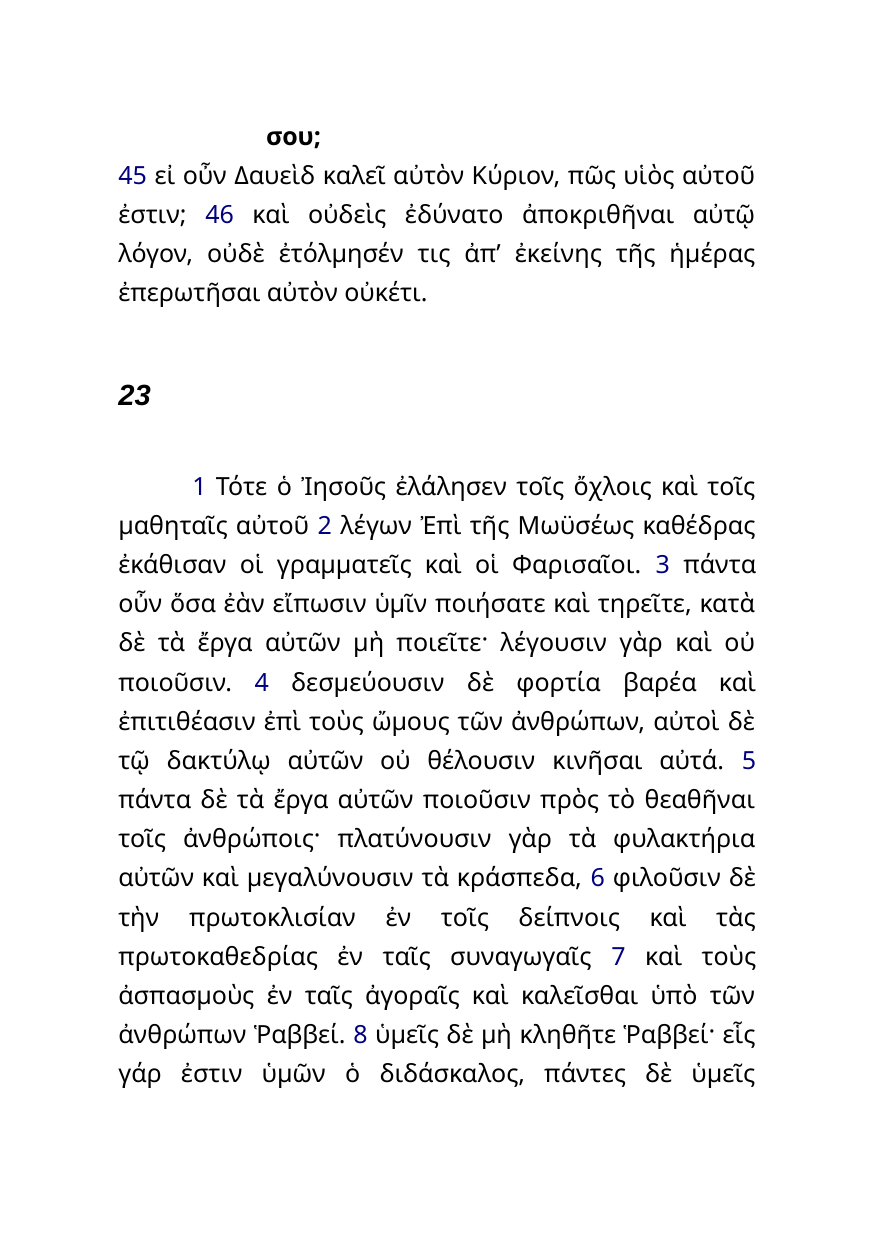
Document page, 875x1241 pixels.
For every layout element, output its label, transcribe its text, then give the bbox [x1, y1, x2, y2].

text 1 Τότε ὁ Ἰησοῦς ἐλάλησεν τοῖς ὄχλοις καὶ τοῖς μαθηταῖς αὐτοῦ 2 λέγων Ἐπὶ τῆς Μωϋσέως καθέδρας ἐκάθισαν οἱ γραμματεῖς καὶ οἱ Φαρισαῖοι. 3 πάντα οὖν ὅσα ἐὰν εἴπωσιν ὑμῖν ποιήσατε καὶ τηρεῖτε, κατὰ δὲ τὰ ἔργα αὐτῶν μὴ ποιεῖτε· λέγουσιν γὰρ καὶ οὐ ποιοῦσιν. 4 δεσμεύουσιν δὲ φορτία βαρέα καὶ ἐπιτιθέασιν ἐπὶ τοὺς ὤμους τῶν ἀνθρώπων, αὐτοὶ δὲ τῷ δακτύλῳ αὐτῶν οὐ θέλουσιν κινῆσαι αὐτά. 5 πάντα δὲ τὰ ἔργα αὐτῶν ποιοῦσιν πρὸς τὸ θεαθῆναι τοῖς ἀνθρώποις· πλατύνουσιν γὰρ τὰ φυλακτήρια αὐτῶν καὶ μεγαλύνουσιν τὰ κράσπεδα, 6 φιλοῦσιν δὲ τὴν πρωτοκλισίαν ἐν τοῖς δείπνοις καὶ τὰς πρωτοκαθεδρίας ἐν ταῖς συναγωγαῖς 7 καὶ τοὺς ἀσπασμοὺς ἐν ταῖς ἀγοραῖς καὶ καλεῖσθαι ὑπὸ τῶν ἀνθρώπων Ῥαββεί. 8 ὑμεῖς δὲ μὴ κληθῆτε Ῥαββεί· εἷς γάρ ἐστιν ὑμῶν ὁ διδάσκαλος, πάντες δὲ ὑμεῖς [118, 468, 756, 1090]
text σου; [118, 118, 756, 152]
subtitle 23 [118, 378, 756, 412]
text 45 εἰ οὖν Δαυεὶδ καλεῖ αὐτὸν Κύριον, πῶς υἱὸς αὐτοῦ ἐστιν; 46 καὶ οὐδεὶς ἐδύνατο ἀποκριθῆναι αὐτῷ λόγον, οὐδὲ ἐτόλμησέν τις ἀπ’ ἐκείνης τῆς ἡμέρας ἐπερωτῆσαι αὐτὸν οὐκέτι. [118, 157, 756, 309]
